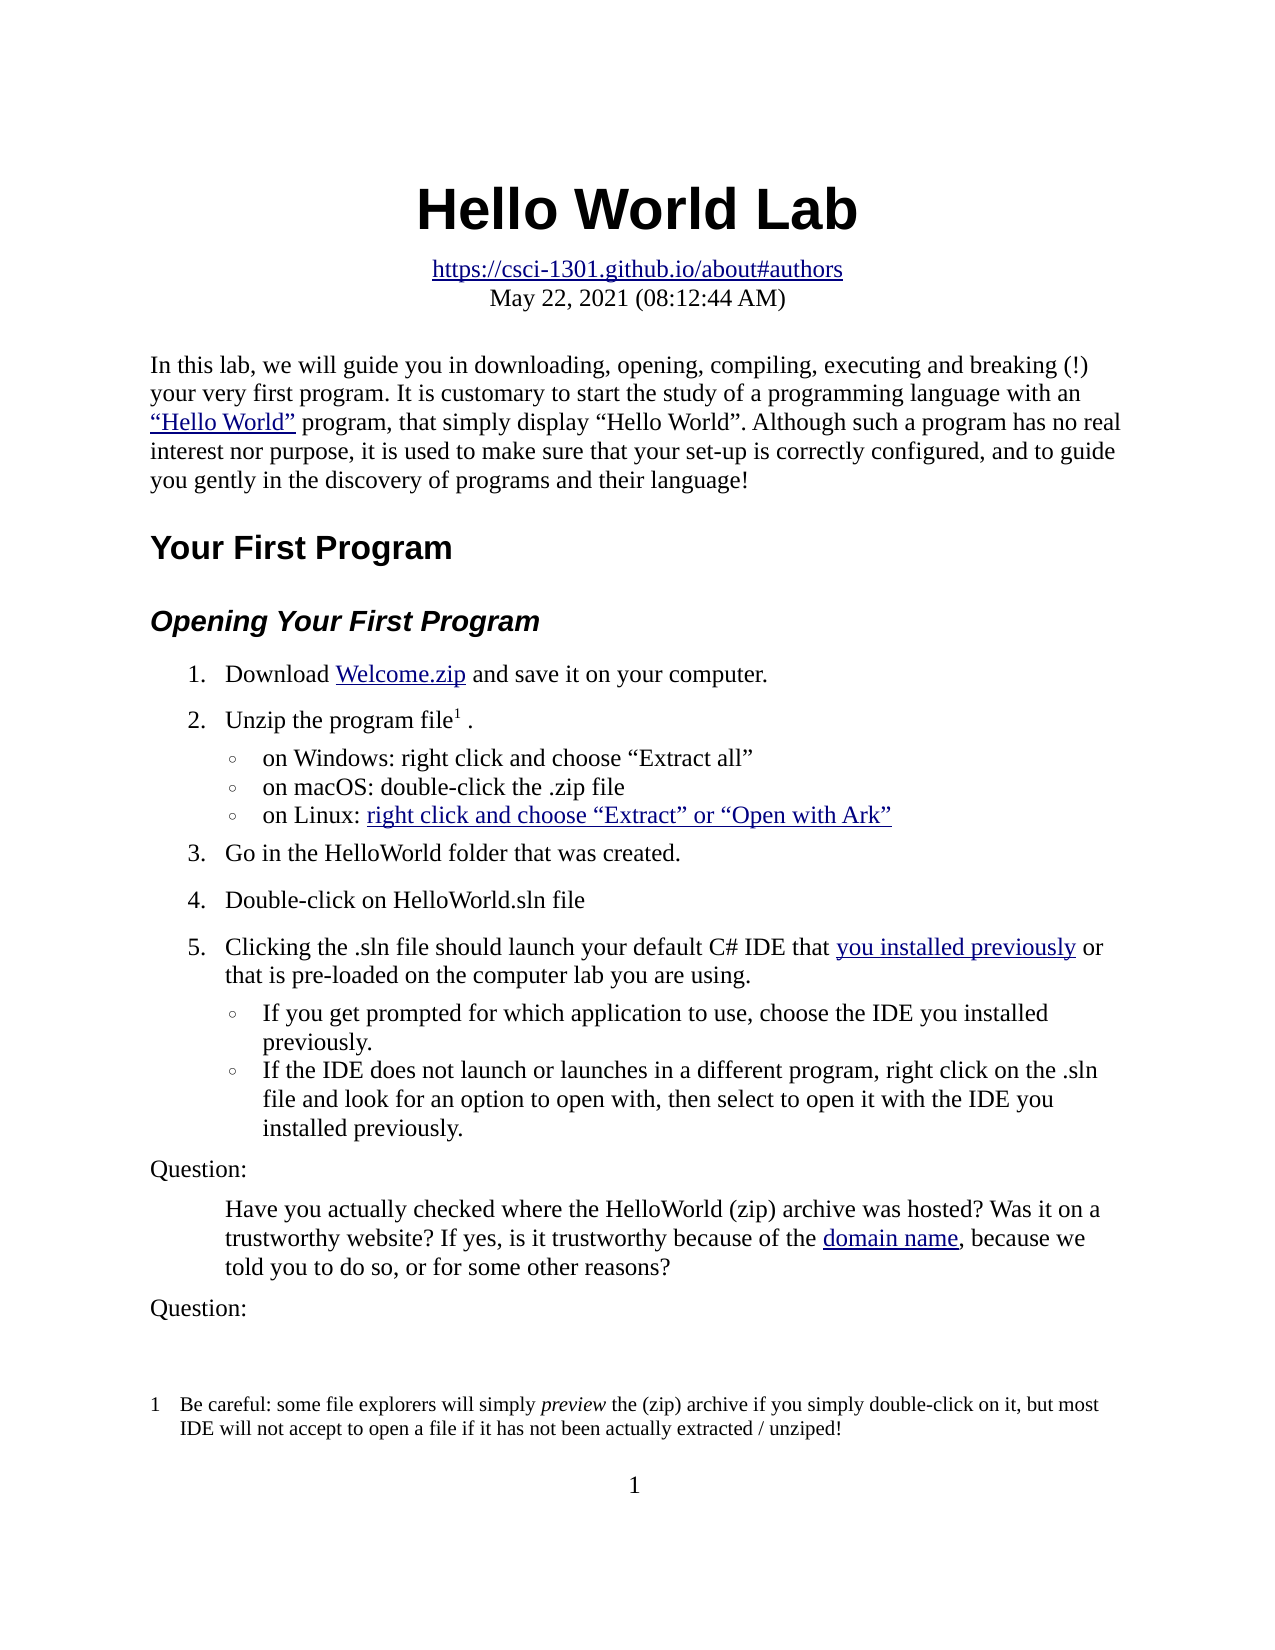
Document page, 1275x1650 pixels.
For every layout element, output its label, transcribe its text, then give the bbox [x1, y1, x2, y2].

text https://csci-1301.github.io/about#authors [150, 254, 1125, 283]
title Hello World Lab [150, 175, 1125, 242]
subtitle Opening Your First Program [150, 604, 1125, 637]
list on macOS: double-click the .zip file [225, 772, 1125, 801]
subtitle Your First Program [150, 527, 1125, 566]
text May 22, 2021 (08:12:44 AM) [150, 283, 1125, 312]
text Question: [150, 1293, 1125, 1321]
list Unzip the program file . [187, 705, 1125, 734]
list Download Welcome.zip and save it on your computer. [187, 659, 1125, 687]
text Have you actually checked where the HelloWorld (zip) archive was hosted? Was it on a trustworthy website? If yes, is it trustworthy because of the domain name, because we told you to do so, or for some other reasons? [225, 1194, 1125, 1281]
text Question: [150, 1154, 1125, 1182]
list Double-click on HelloWorld.sln file [187, 885, 1125, 914]
list Be careful: some file explorers will simply preview the (zip) archive if you simply double-click on it, but most IDE will not accept to open a file if it has not been actually extracted / unziped! [150, 1392, 1125, 1440]
list Go in the HelloWorld folder that was created. [187, 838, 1125, 867]
list If the IDE does not launch or launches in a different program, right click on the .sln file and look for an option to open with, then select to open it with the IDE you installed previously. [225, 1056, 1125, 1142]
list Clicking the .sln file should launch your default C# IDE that you installed previously or that is pre-loaded on the computer lab you are using. [187, 932, 1125, 989]
list on Windows: right click and choose “Extract all” [225, 743, 1125, 772]
text In this lab, we will guide you in downloading, opening, compiling, executing and breaking (!) your very first program. It is customary to start the study of a programming language with an “Hello World” program, that simply display “Hello World”. Although such a program has no real interest nor purpose, it is used to make sure that your set-up is correctly configured, and to guide you gently in the discovery of programs and their language! [150, 350, 1125, 493]
list If you get prompted for which application to use, choose the IDE you installed previously. [225, 998, 1125, 1056]
list on Linux: right click and choose “Extract” or “Open with Ark” [225, 801, 1125, 829]
